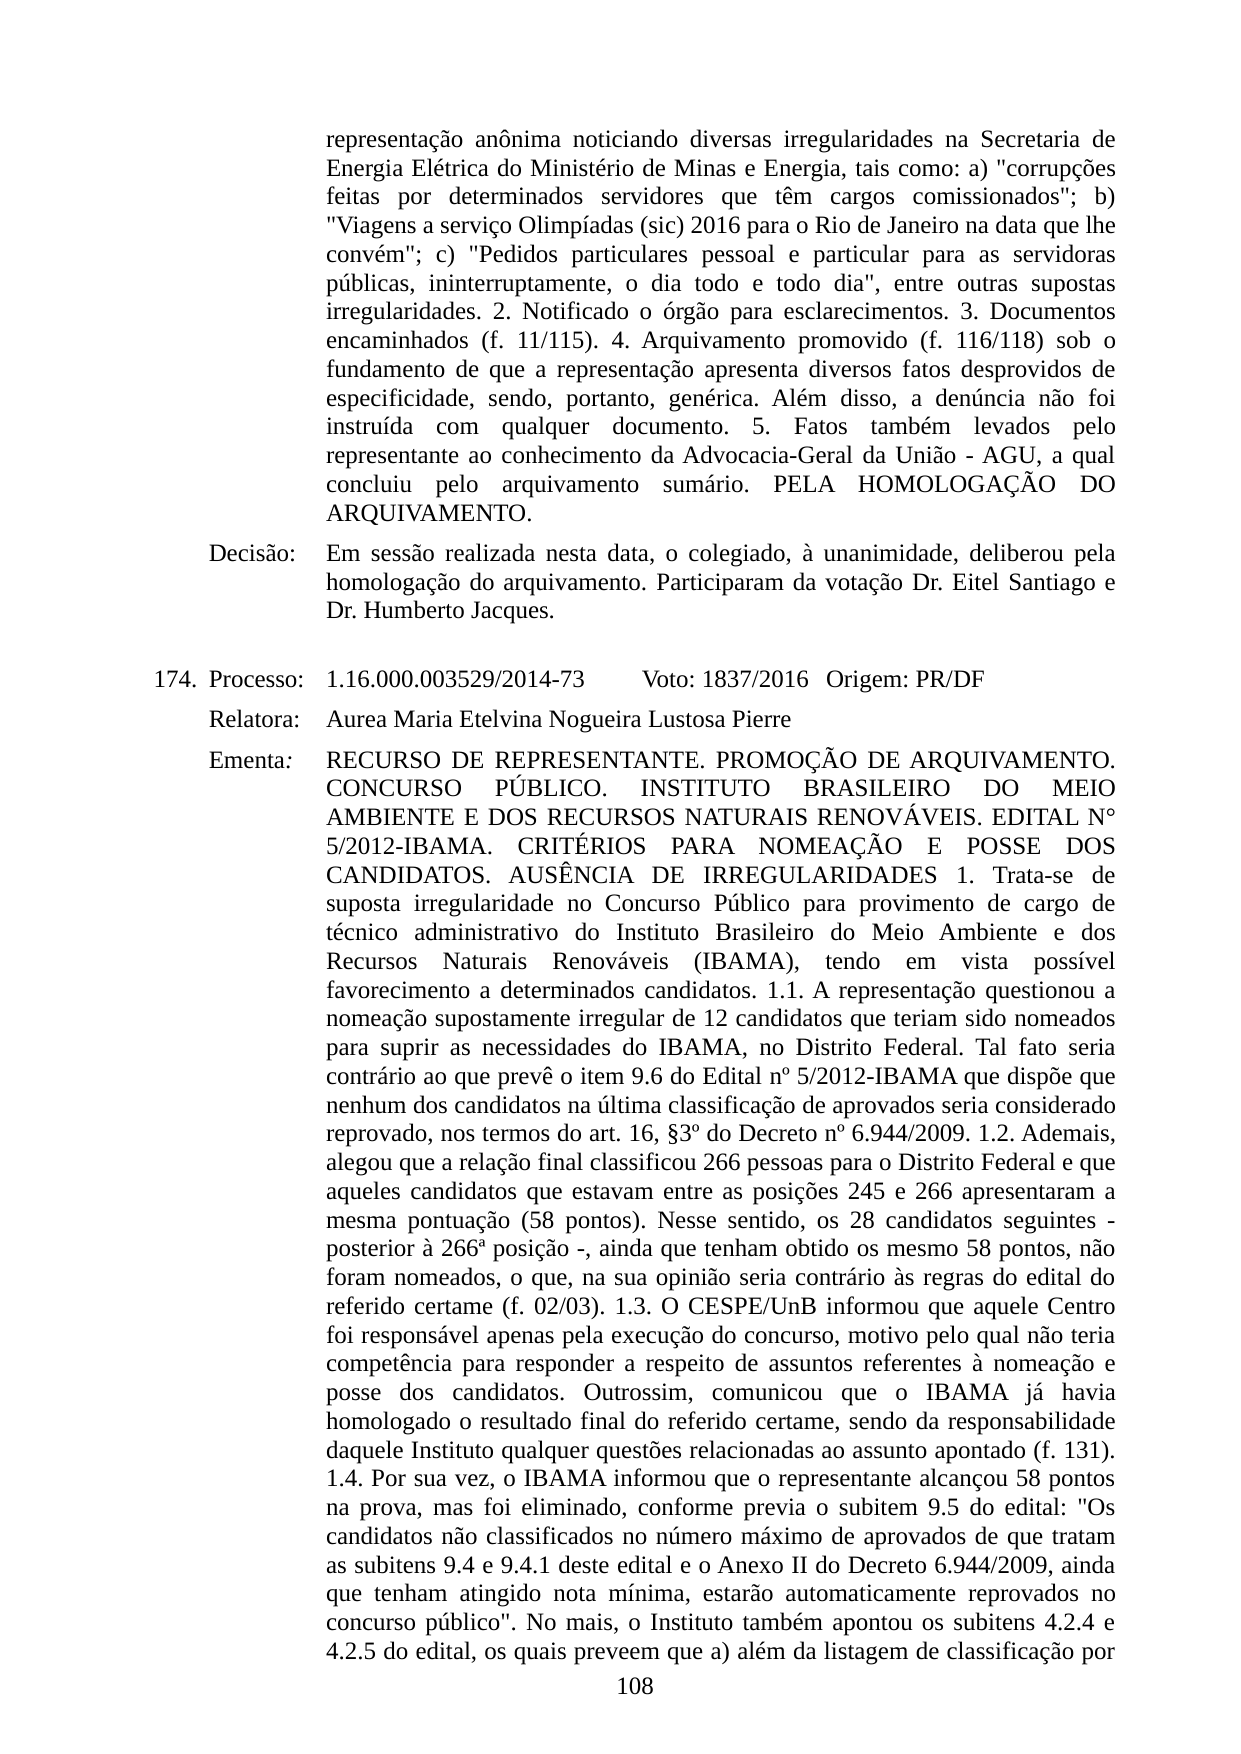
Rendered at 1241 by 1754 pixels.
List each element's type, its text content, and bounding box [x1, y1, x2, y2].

table_header 1.16.000.003529/2014-73 [320, 659, 636, 699]
table_cell [148, 532, 203, 630]
table_cell representação anônima noticiando diversas irregularidades na Secretaria de Energia Elétrica do Ministério de Minas e Energia, tais como: a) "corrupções feitas por determinados servidores que têm cargos comissionados"; b) "Viagens a serviço Olimpíadas (sic) 2016 para o Rio de Janeiro na data que lhe convém"; c) "Pedidos particulares pessoal e particular para as servidoras públicas, ininterruptamente, o dia todo e todo dia", entre outras supostas irregularidades. 2. Notificado o órgão para esclarecimentos. 3. Documentos encaminhados (f. 11/115). 4. Arquivamento promovido (f. 116/118) sob o fundamento de que a representação apresenta diversos fatos desprovidos de especificidade, sendo, portanto, genérica. Além disso, a denúncia não foi instruída com qualquer documento. 5. Fatos também levados pelo representante ao conhecimento da Advocacia-Geral da União - AGU, a qual concluiu pelo arquivamento sumário. PELA HOMOLOGAÇÃO DO ARQUIVAMENTO. [320, 118, 1122, 532]
table_cell [148, 118, 203, 532]
table_header Origem: PR/DF [820, 659, 1122, 699]
table_header Voto: 1837/2016 [636, 659, 820, 699]
table_cell [148, 739, 203, 1670]
table_cell Em sessão realizada nesta data, o colegiado, à unanimidade, deliberou pela homologação do arquivamento. Participaram da votação Dr. Eitel Santiago e Dr. Humberto Jacques. [320, 532, 1122, 630]
table_header Processo: [203, 659, 320, 699]
table_cell Relatora: [203, 699, 320, 739]
table_cell Ementa: [203, 739, 320, 1670]
table_cell RECURSO DE REPRESENTANTE. PROMOÇÃO DE ARQUIVAMENTO. CONCURSO PÚBLICO. INSTITUTO BRASILEIRO DO MEIO AMBIENTE E DOS RECURSOS NATURAIS RENOVÁVEIS. EDITAL N° 5/2012-IBAMA. CRITÉRIOS PARA NOMEAÇÃO E POSSE DOS CANDIDATOS. AUSÊNCIA DE IRREGULARIDADES 1. Trata-se de suposta irregularidade no Concurso Público para provimento de cargo de técnico administrativo do Instituto Brasileiro do Meio Ambiente e dos Recursos Naturais Renováveis (IBAMA), tendo em vista possível favorecimento a determinados candidatos. 1.1. A representação questionou a nomeação supostamente irregular de 12 candidatos que teriam sido nomeados para suprir as necessidades do IBAMA, no Distrito Federal. Tal fato seria contrário ao que prevê o item 9.6 do Edital nº 5/2012-IBAMA que dispõe que nenhum dos candidatos na última classificação de aprovados seria considerado reprovado, nos termos do art. 16, §3º do Decreto nº 6.944/2009. 1.2. Ademais, alegou que a relação final classificou 266 pessoas para o Distrito Federal e que aqueles candidatos que estavam entre as posições 245 e 266 apresentaram a mesma pontuação (58 pontos). Nesse sentido, os 28 candidatos seguintes - posterior à 266ª posição -, ainda que tenham obtido os mesmo 58 pontos, não foram nomeados, o que, na sua opinião seria contrário às regras do edital do referido certame (f. 02/03). 1.3. O CESPE/UnB informou que aquele Centro foi responsável apenas pela execução do concurso, motivo pelo qual não teria competência para responder a respeito de assuntos referentes à nomeação e posse dos candidatos. Outrossim, comunicou que o IBAMA já havia homologado o resultado final do referido certame, sendo da responsabilidade daquele Instituto qualquer questões relacionadas ao assunto apontado (f. 131). 1.4. Por sua vez, o IBAMA informou que o representante alcançou 58 pontos na prova, mas foi eliminado, conforme previa o subitem 9.5 do edital: "Os candidatos não classificados no número máximo de aprovados de que tratam as subitens 9.4 e 9.4.1 deste edital e o Anexo II do Decreto 6.944/2009, ainda que tenham atingido nota mínima, estarão automaticamente reprovados no concurso público". No mais, o Instituto também apontou os subitens 4.2.4 e 4.2.5 do edital, os quais preveem que a) além da listagem de classificação por [320, 739, 1122, 1670]
table_cell [148, 699, 203, 739]
table_cell Decisão: [203, 532, 320, 630]
table_cell [203, 118, 320, 532]
table_cell Aurea Maria Etelvina Nogueira Lustosa Pierre [320, 699, 1122, 739]
table_header 174. [148, 659, 203, 699]
